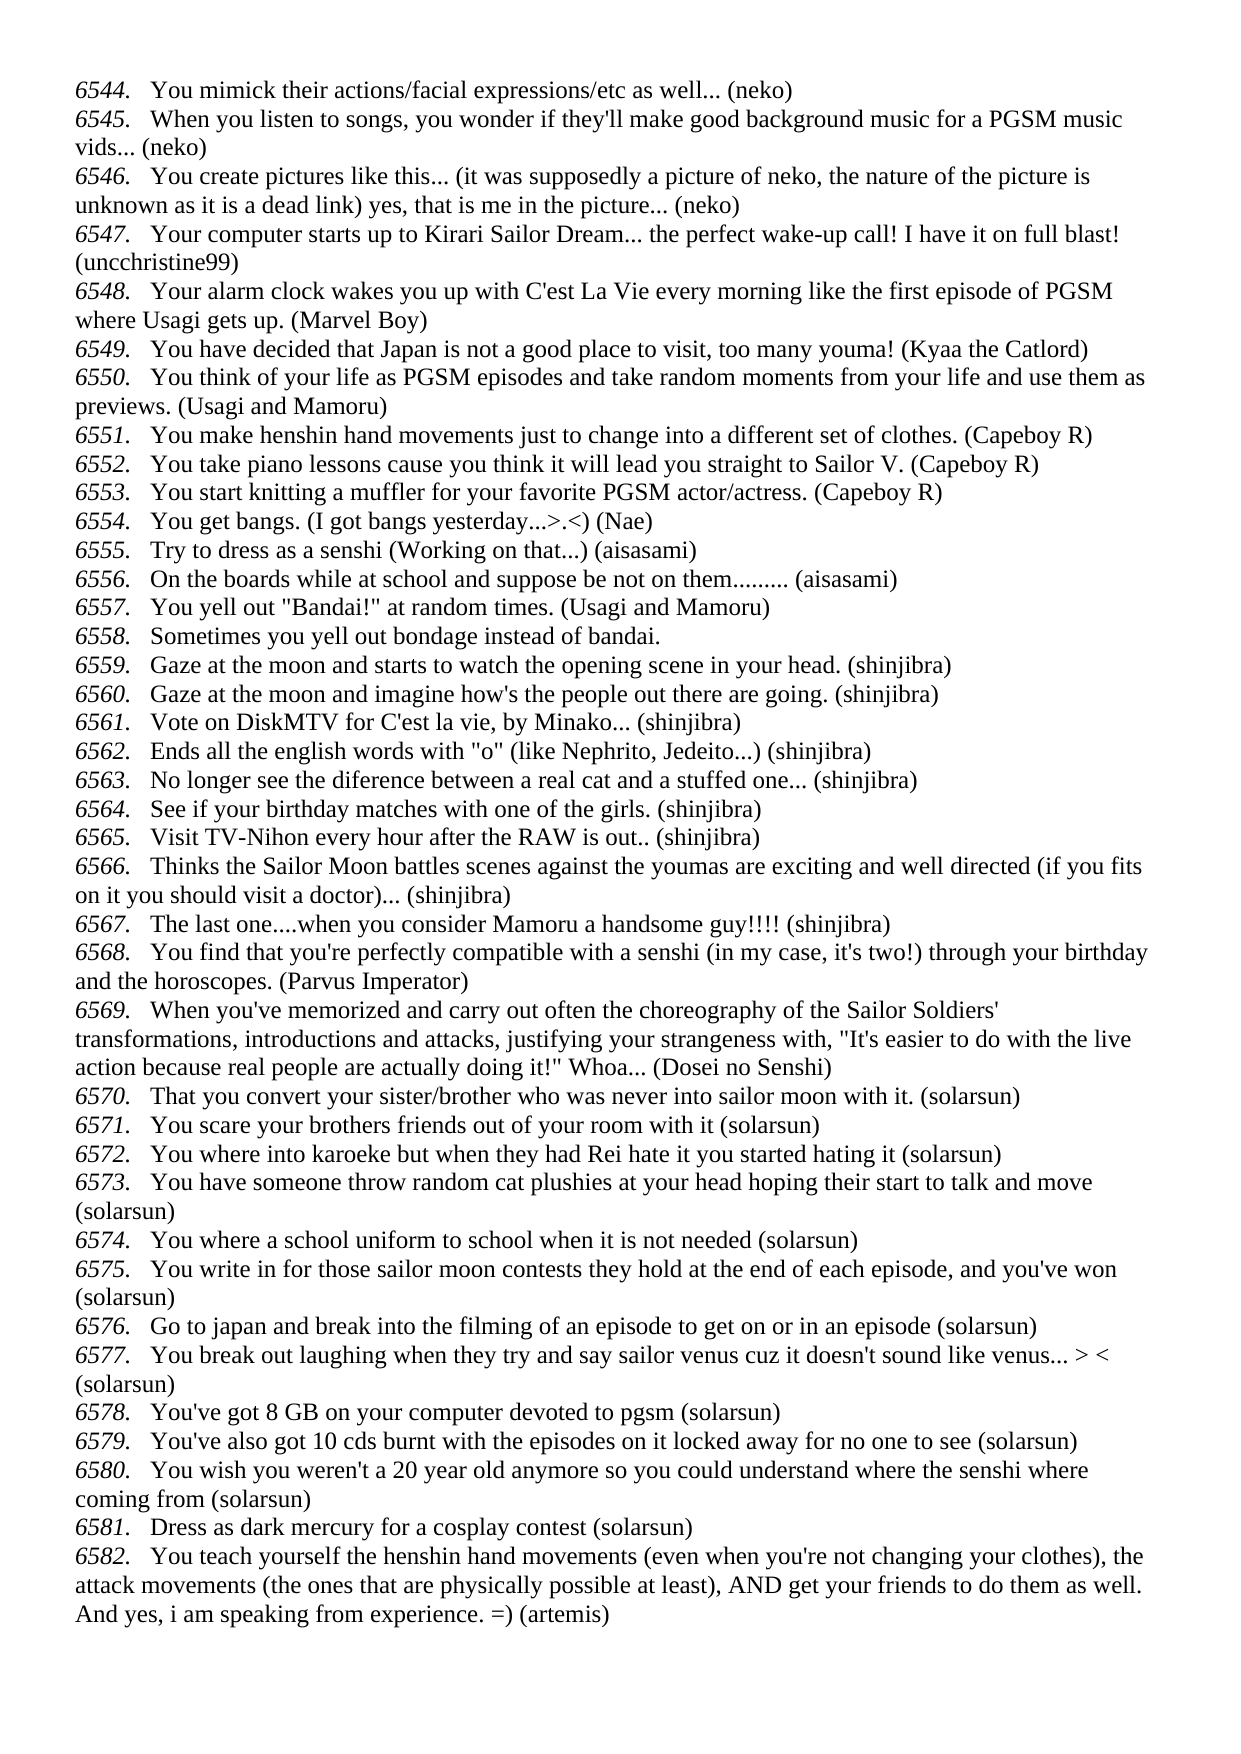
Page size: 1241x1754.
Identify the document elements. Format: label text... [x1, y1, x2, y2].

list You think of your life as PGSM episodes and take random moments from your life and use them as previews. (Usagi and Mamoru) [75, 362, 1165, 420]
list Go to japan and break into the filming of an episode to get on or in an episode (solarsun) [75, 1311, 1165, 1340]
list Sometimes you yell out bondage instead of bandai. [75, 621, 1165, 650]
list Visit TV-Nihon every hour after the RAW is out.. (shinjibra) [75, 822, 1165, 851]
list You make henshin hand movements just to change into a different set of clothes. (Capeboy R) [75, 420, 1165, 449]
list You create pictures like this... (it was supposedly a picture of neko, the nature of the picture is unknown as it is a dead link) yes, that is me in the picture... (neko) [75, 161, 1165, 219]
list You yell out "Bandai!" at random times. (Usagi and Mamoru) [75, 592, 1165, 621]
list You've got 8 GB on your computer devoted to pgsm (solarsun) [75, 1397, 1165, 1426]
list You have decided that Japan is not a good place to visit, too many youma! (Kyaa the Catlord) [75, 334, 1165, 362]
list Gaze at the moon and starts to watch the opening scene in your head. (shinjibra) [75, 650, 1165, 679]
list The last one....when you consider Mamoru a handsome guy!!!! (shinjibra) [75, 909, 1165, 937]
list You get bangs. (I got bangs yesterday...>.<) (Nae) [75, 506, 1165, 535]
list Thinks the Sailor Moon battles scenes against the youmas are exciting and well directed (if you fits on it you should visit a doctor)... (shinjibra) [75, 851, 1165, 909]
list Your alarm clock wakes you up with C'est La Vie every morning like the first episode of PGSM where Usagi gets up. (Marvel Boy) [75, 276, 1165, 334]
list Gaze at the moon and imagine how's the people out there are going. (shinjibra) [75, 679, 1165, 707]
list You teach yourself the henshin hand movements (even when you're not changing your clothes), the attack movements (the ones that are physically possible at least), AND get your friends to do them as well. And yes, i am speaking from experience. =) (artemis) [75, 1541, 1165, 1627]
list You wish you weren't a 20 year old anymore so you could understand where the senshi where coming from (solarsun) [75, 1455, 1165, 1512]
list You where a school uniform to school when it is not needed (solarsun) [75, 1225, 1165, 1254]
list You start knitting a muffler for your favorite PGSM actor/actress. (Capeboy R) [75, 477, 1165, 506]
list Dress as dark mercury for a cosplay contest (solarsun) [75, 1512, 1165, 1541]
list You write in for those sailor moon contests they hold at the end of each episode, and you've won (solarsun) [75, 1254, 1165, 1311]
list You scare your brothers friends out of your room with it (solarsun) [75, 1110, 1165, 1139]
list When you listen to songs, you wonder if they'll make good background music for a PGSM music vids... (neko) [75, 104, 1165, 161]
list You where into karoeke but when they had Rei hate it you started hating it (solarsun) [75, 1139, 1165, 1167]
list See if your birthday matches with one of the girls. (shinjibra) [75, 794, 1165, 822]
list That you convert your sister/brother who was never into sailor moon with it. (solarsun) [75, 1081, 1165, 1110]
list You mimick their actions/facial expressions/etc as well... (neko) [75, 75, 1165, 104]
list Vote on DiskMTV for C'est la vie, by Minako... (shinjibra) [75, 707, 1165, 736]
list Ends all the english words with "o" (like Nephrito, Jedeito...) (shinjibra) [75, 736, 1165, 765]
list On the boards while at school and suppose be not on them......... (aisasami) [75, 564, 1165, 592]
list You find that you're perfectly compatible with a senshi (in my case, it's two!) through your birthday and the horoscopes. (Parvus Imperator) [75, 937, 1165, 995]
list You have someone throw random cat plushies at your head hoping their start to talk and move (solarsun) [75, 1167, 1165, 1225]
list When you've memorized and carry out often the choreography of the Sailor Soldiers' transformations, introductions and attacks, justifying your strangeness with, "It's easier to do with the live action because real people are actually doing it!" Whoa... (Dosei no Senshi) [75, 995, 1165, 1081]
list You've also got 10 cds burnt with the episodes on it locked away for no one to see (solarsun) [75, 1426, 1165, 1455]
list No longer see the diference between a real cat and a stuffed one... (shinjibra) [75, 765, 1165, 794]
list Your computer starts up to Kirari Sailor Dream... the perfect wake-up call! I have it on full blast! (uncchristine99) [75, 219, 1165, 276]
list You break out laughing when they try and say sailor venus cuz it doesn't sound like venus... > < (solarsun) [75, 1340, 1165, 1397]
list Try to dress as a senshi (Working on that...) (aisasami) [75, 535, 1165, 564]
list You take piano lessons cause you think it will lead you straight to Sailor V. (Capeboy R) [75, 449, 1165, 477]
